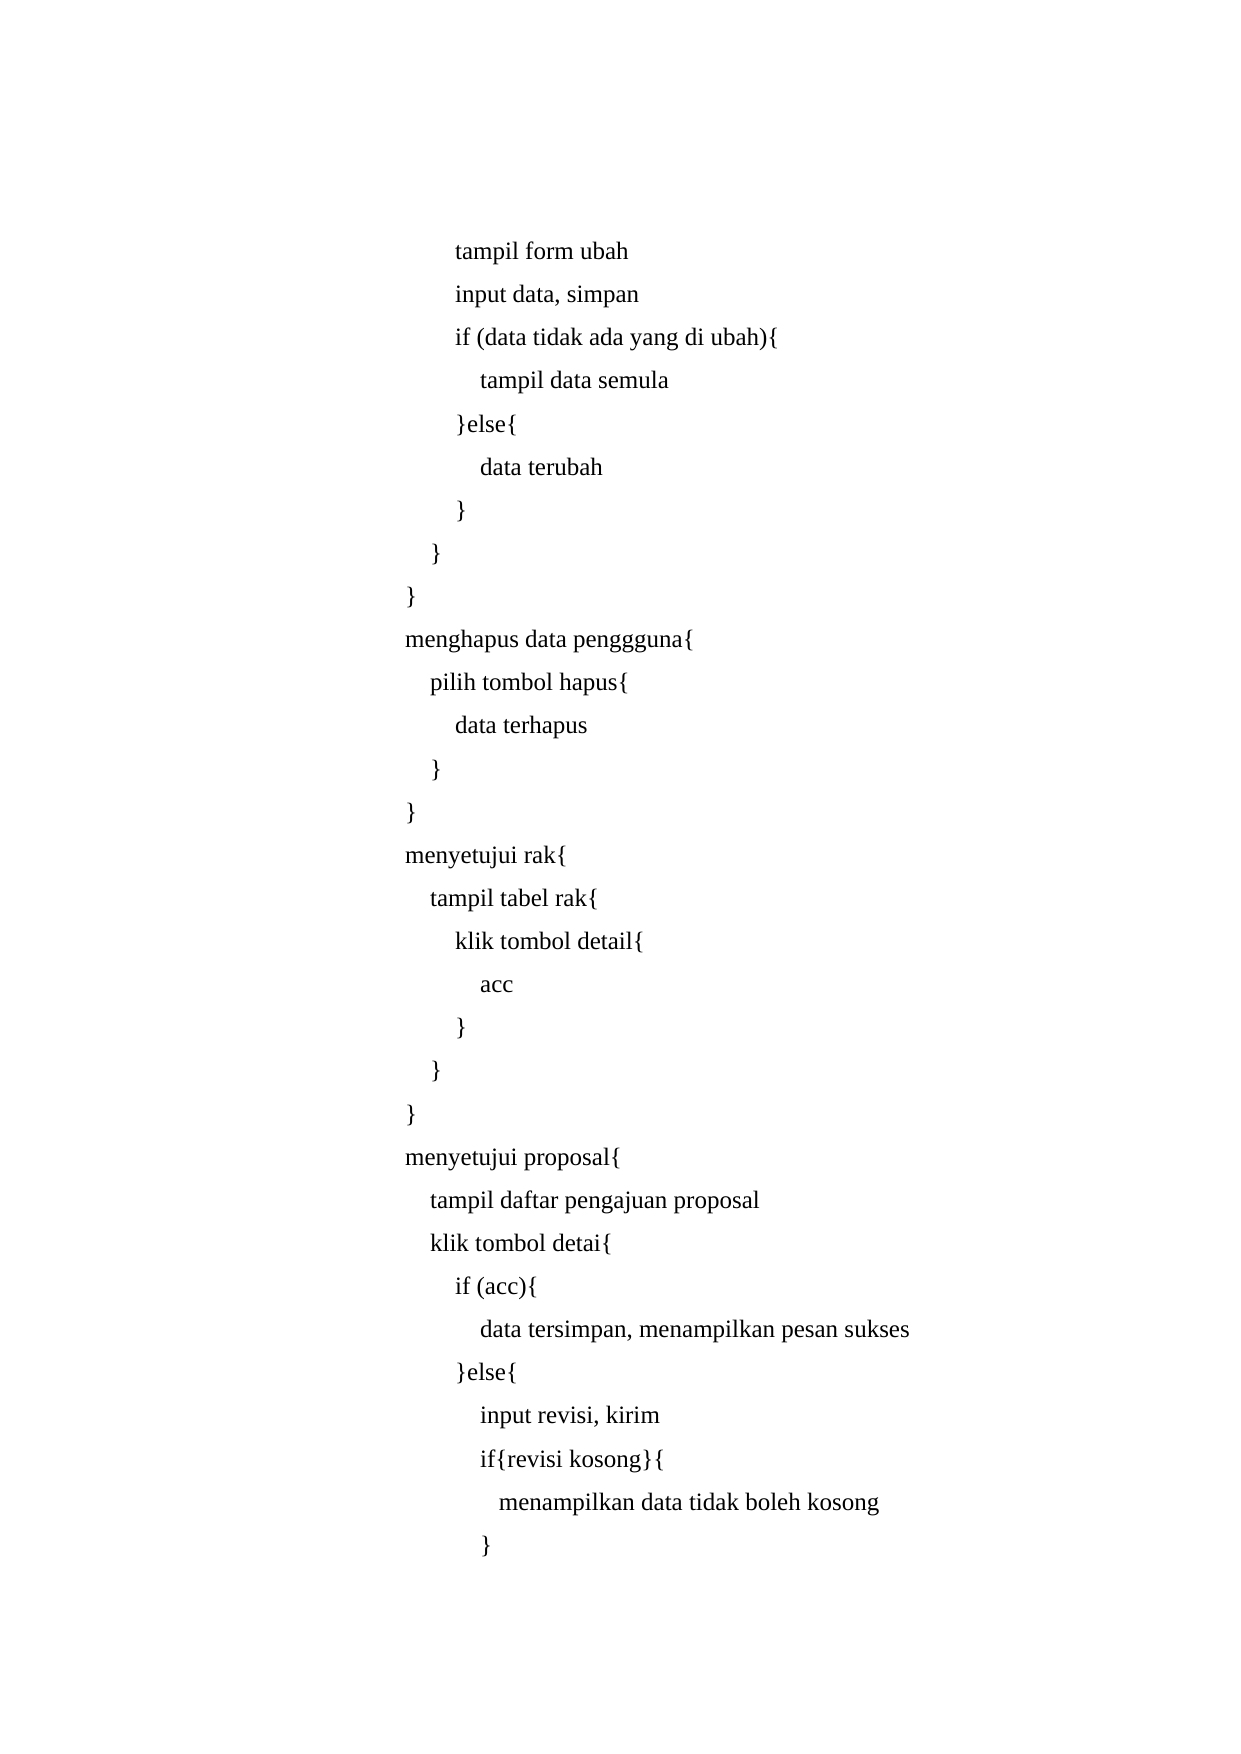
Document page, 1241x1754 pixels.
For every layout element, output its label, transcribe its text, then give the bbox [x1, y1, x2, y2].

text if{revisi kosong}{ [330, 1444, 1063, 1472]
text tampil form ubah [330, 236, 1063, 265]
text klik tombol detail{ [330, 926, 1063, 955]
text } [330, 1056, 1063, 1084]
text data terubah [330, 452, 1063, 481]
text } [330, 1012, 1063, 1041]
text tampil daftar pengajuan proposal [330, 1185, 1063, 1214]
text }else{ [330, 1357, 1063, 1386]
text tampil data semula [330, 366, 1063, 394]
text data tersimpan, menampilkan pesan sukses [330, 1314, 1063, 1343]
text }else{ [330, 409, 1063, 437]
text input revisi, kirim [330, 1401, 1063, 1429]
text menyetujui proposal{ [330, 1142, 1063, 1171]
text } [330, 797, 1063, 826]
text if (data tidak ada yang di ubah){ [330, 322, 1063, 351]
text } [330, 495, 1063, 524]
text input data, simpan [330, 279, 1063, 308]
text data terhapus [330, 711, 1063, 739]
text menampilkan data tidak boleh kosong [330, 1487, 1063, 1516]
text } [330, 538, 1063, 567]
text if (acc){ [330, 1271, 1063, 1300]
text } [330, 754, 1063, 782]
text klik tombol detai{ [330, 1228, 1063, 1257]
text pilih tombol hapus{ [330, 667, 1063, 696]
text tampil tabel rak{ [330, 883, 1063, 912]
text menghapus data penggguna{ [330, 624, 1063, 653]
text menyetujui rak{ [330, 840, 1063, 869]
text } [330, 1099, 1063, 1127]
text } [330, 1530, 1063, 1559]
text acc [330, 969, 1063, 998]
text } [330, 581, 1063, 610]
